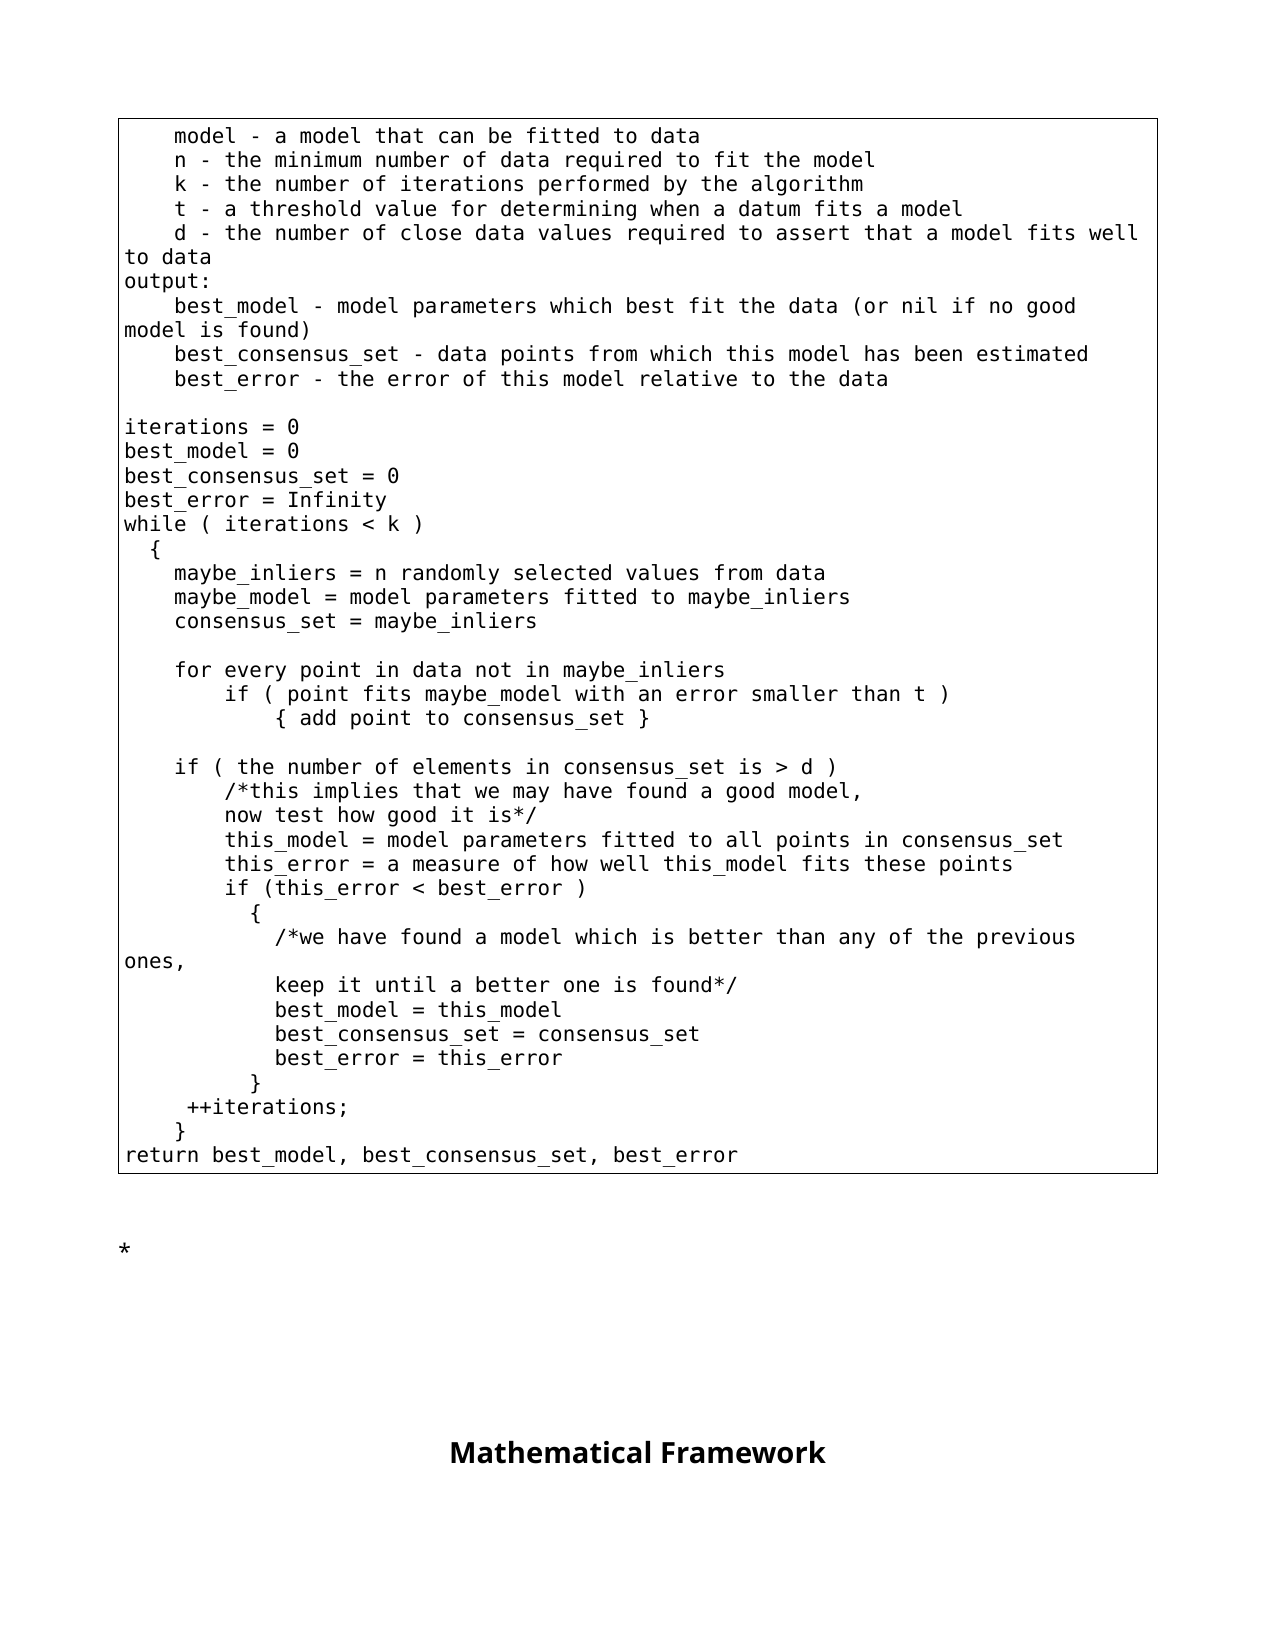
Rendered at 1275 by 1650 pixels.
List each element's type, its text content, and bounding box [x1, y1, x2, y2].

text Mathematical Framework [118, 1432, 1157, 1472]
text * [118, 1236, 1157, 1267]
table_header model - a model that can be fitted to data n - the minimum number of data required to fit the model k - the number of iterations performed by the algorithm t - a threshold value for determining when a datum fits a model d - the number of close data values required to assert that a model fits well to data output: best_model - model parameters which best fit the data (or nil if no good model is found) best_consensus_set - data points from which this model has been estimated best_error - the error of this model relative to the data iterations = 0 best_model = 0 best_consensus_set = 0 best_error = Infinity while ( iterations < k ) { maybe_inliers = n randomly selected values from data maybe_model = model parameters fitted to maybe_inliers consensus_set = maybe_inliers for every point in data not in maybe_inliers if ( point fits maybe_model with an error smaller than t ) { add point to consensus_set } if ( the number of elements in consensus_set is > d ) /*this implies that we may have found a good model, now test how good it is*/ this_model = model parameters fitted to all points in consensus_set this_error = a measure of how well this_model fits these points if (this_error < best_error ) { /*we have found a model which is better than any of the previous ones, keep it until a better one is found*/ best_model = this_model best_consensus_set = consensus_set best_error = this_error } ++iterations; } return best_model, best_consensus_set, best_error [119, 119, 1157, 1173]
